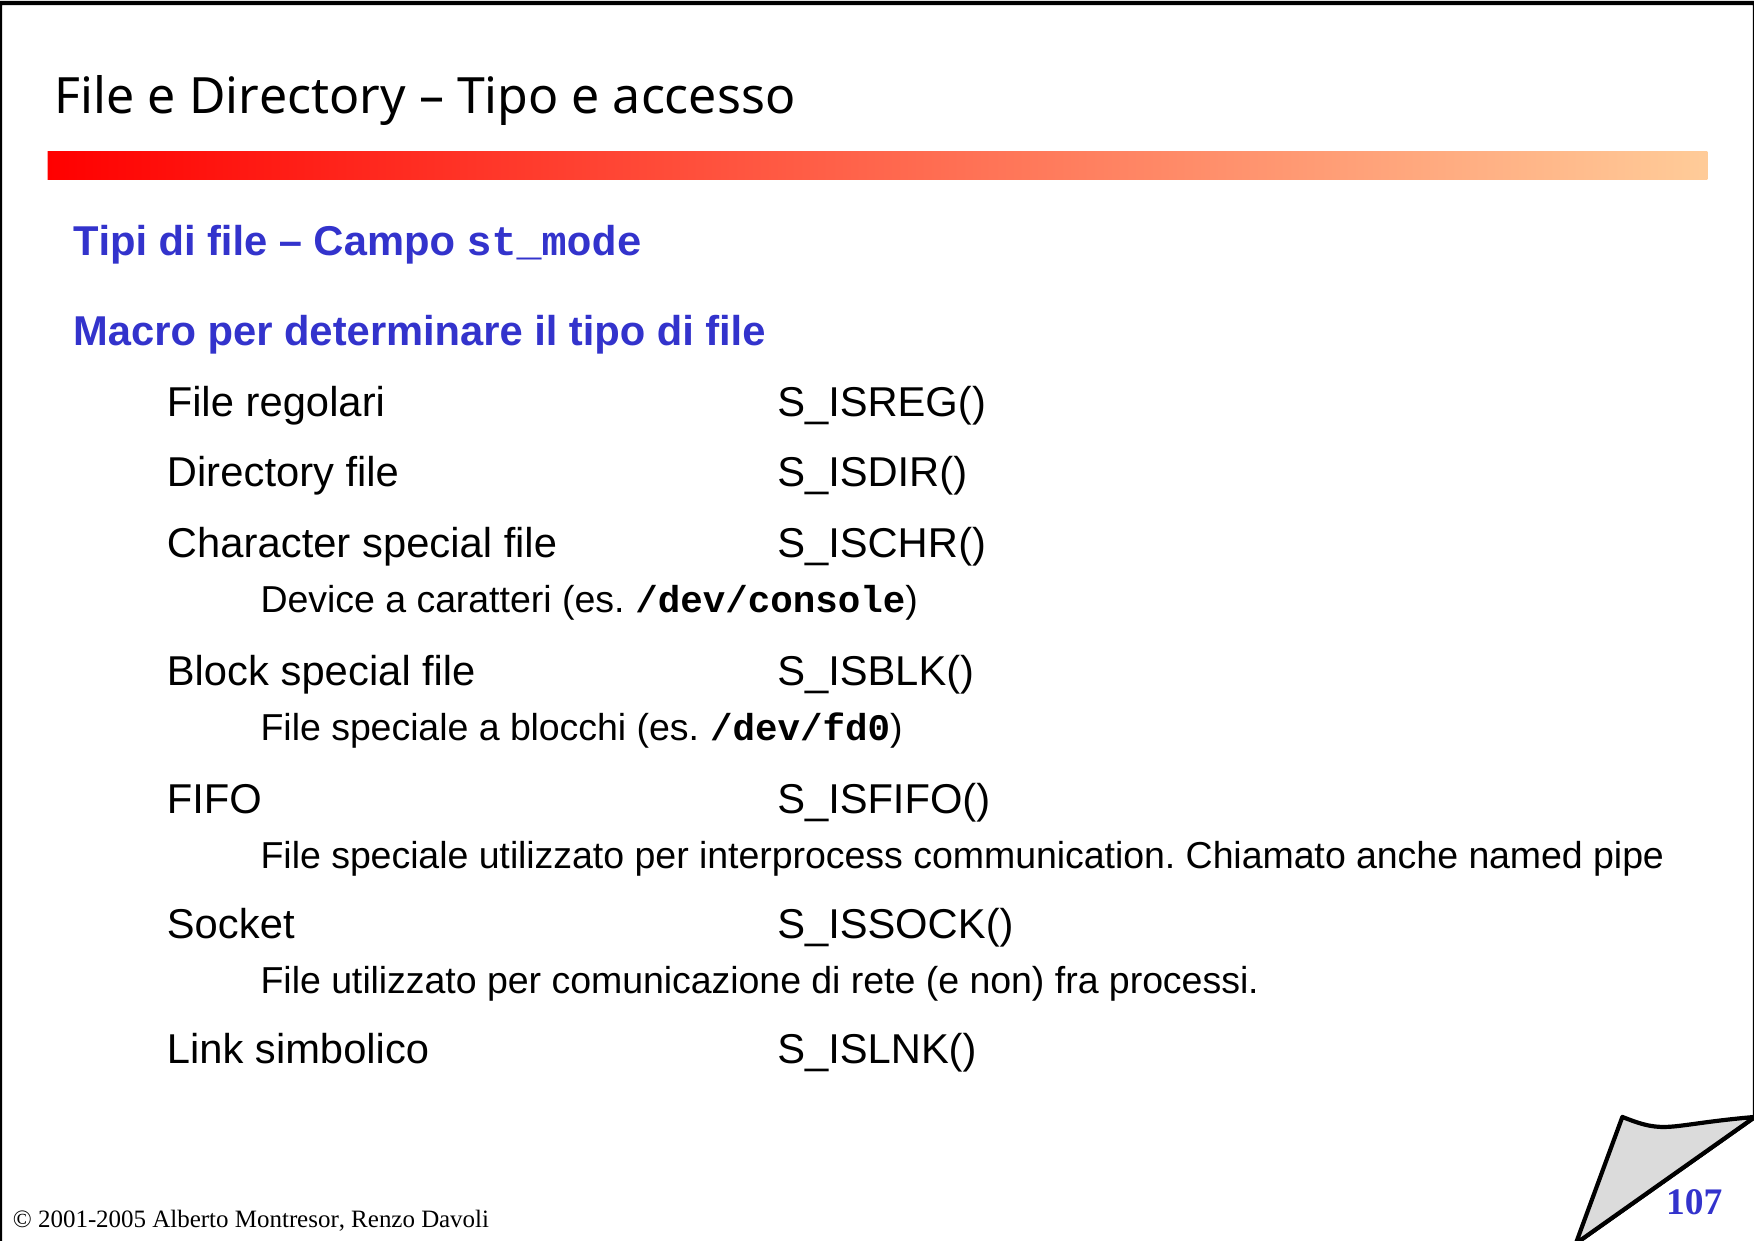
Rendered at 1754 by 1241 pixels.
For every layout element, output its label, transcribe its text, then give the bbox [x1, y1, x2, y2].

list Tipi di file – Campo st_mode Macro per determinare il tipo di file File regolari S_ISREG() Directory file S_ISDIR() Character special file S_ISCHR() Device a caratteri (es. /dev/console) Block special file S_ISBLK() File speciale a blocchi (es. /dev/fd0) FIFO S_ISFIFO() File speciale utilizzato per interprocess communication. Chiamato anche named pipe Socket S_ISSOCK() File utilizzato per comunicazione di rete (e non) fra processi. Link simbolico S_ISLNK() [58, 206, 1696, 1219]
title File e Directory – Tipo e accesso [40, 49, 1714, 144]
